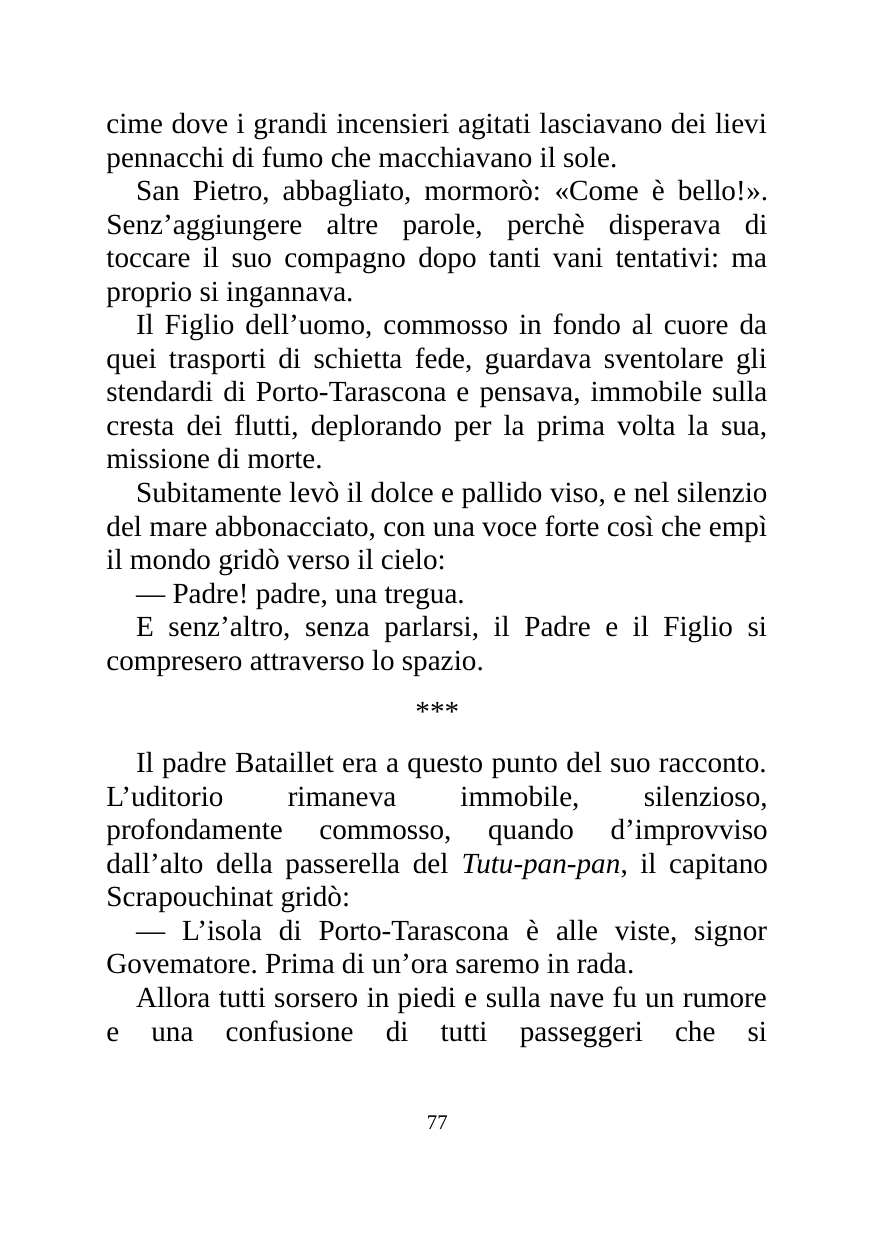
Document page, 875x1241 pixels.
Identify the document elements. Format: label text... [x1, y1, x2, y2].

text *** [106, 694, 768, 728]
text Il padre Bataillet era a questo punto del suo racconto. L’uditorio rimaneva immobile, silenzioso, profondamente commosso, quando d’improvviso dall’alto della passerella del Tutu-pan-pan, il capitano Scrapouchinat gridò: [106, 745, 768, 913]
text Il Figlio dell’uomo, commosso in fondo al cuore da quei trasporti di schietta fede, guardava sventolare gli stendardi di Porto-Tarascona e pensava, immobile sulla cresta dei flutti, deplorando per la prima volta la sua, missione di morte. [106, 307, 768, 475]
text San Pietro, abbagliato, mormorò: «Come è bello!». Senz’aggiungere altre parole, perchè disperava di toccare il suo compagno dopo tanti vani tentativi: ma proprio si ingannava. [106, 173, 768, 307]
text Allora tutti sorsero in piedi e sulla nave fu un rumore e una confusione di tutti passeggeri che si [106, 980, 768, 1047]
text — Padre! padre, una tregua. [106, 576, 768, 609]
text E senz’altro, senza parlarsi, il Padre e il Figlio si compresero attraverso lo spazio. [106, 609, 768, 676]
text — L’isola di Porto-Tarascona è alle viste, signor Govematore. Prima di un’ora saremo in rada. [106, 913, 768, 980]
text cime dove i grandi incensieri agitati lasciavano dei lievi pennacchi di fumo che macchiavano il sole. [106, 106, 768, 173]
text Subitamente levò il dolce e pallido viso, e nel silenzio del mare abbonacciato, con una voce forte così che empì il mondo gridò verso il cielo: [106, 475, 768, 576]
